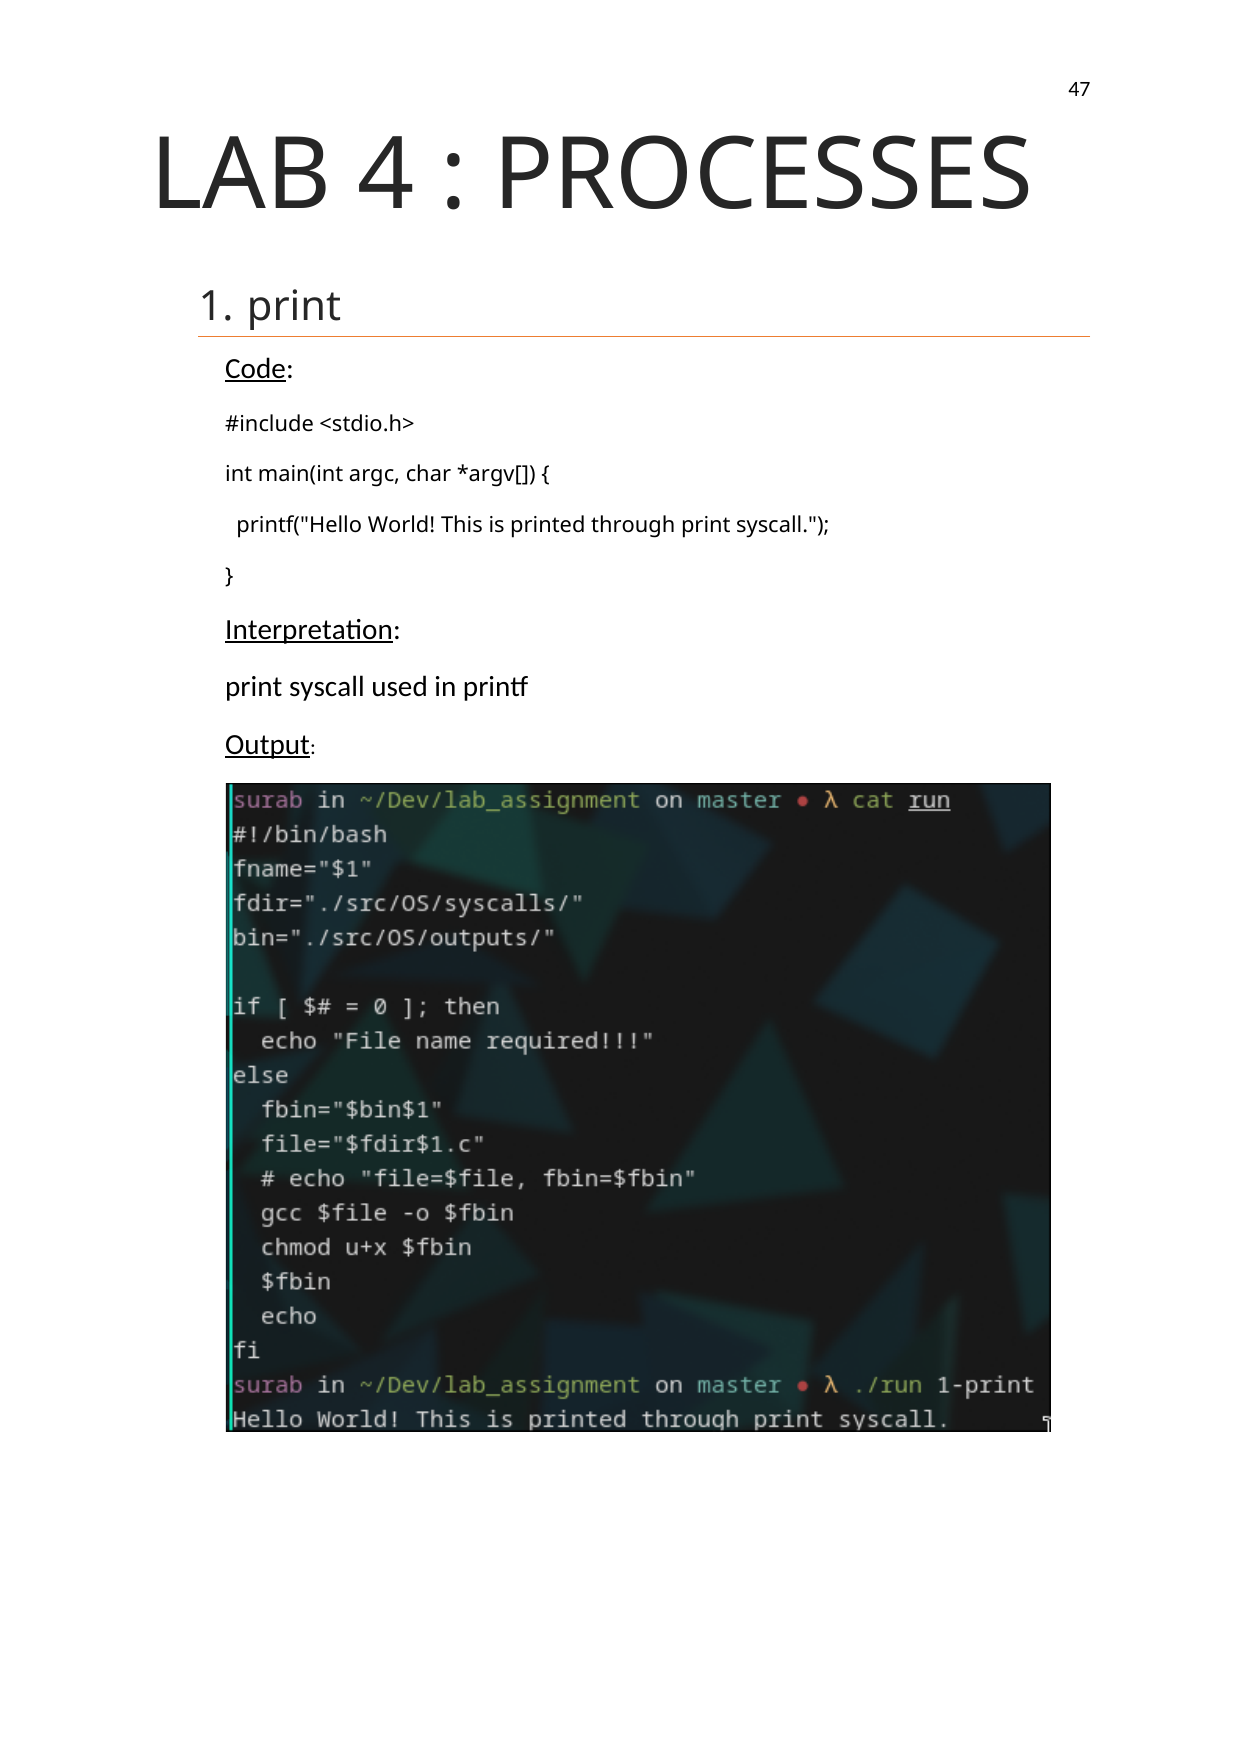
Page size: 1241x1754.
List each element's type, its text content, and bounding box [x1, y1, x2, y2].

picture [225, 783, 1051, 1432]
title LAB 4 : PROCESSES [150, 102, 1090, 238]
text printf("Hello World! This is printed through print syscall."); [225, 509, 1090, 539]
text Interpretation: [225, 611, 1090, 646]
text int main(int argc, char *argv[]) { [225, 458, 1090, 488]
text #include <stdio.h> [225, 407, 1090, 437]
text } [225, 560, 1090, 590]
subtitle print [198, 275, 1090, 336]
text print syscall used in printf [225, 668, 1090, 704]
text Output: [225, 726, 1090, 762]
text Code: [225, 350, 1090, 386]
